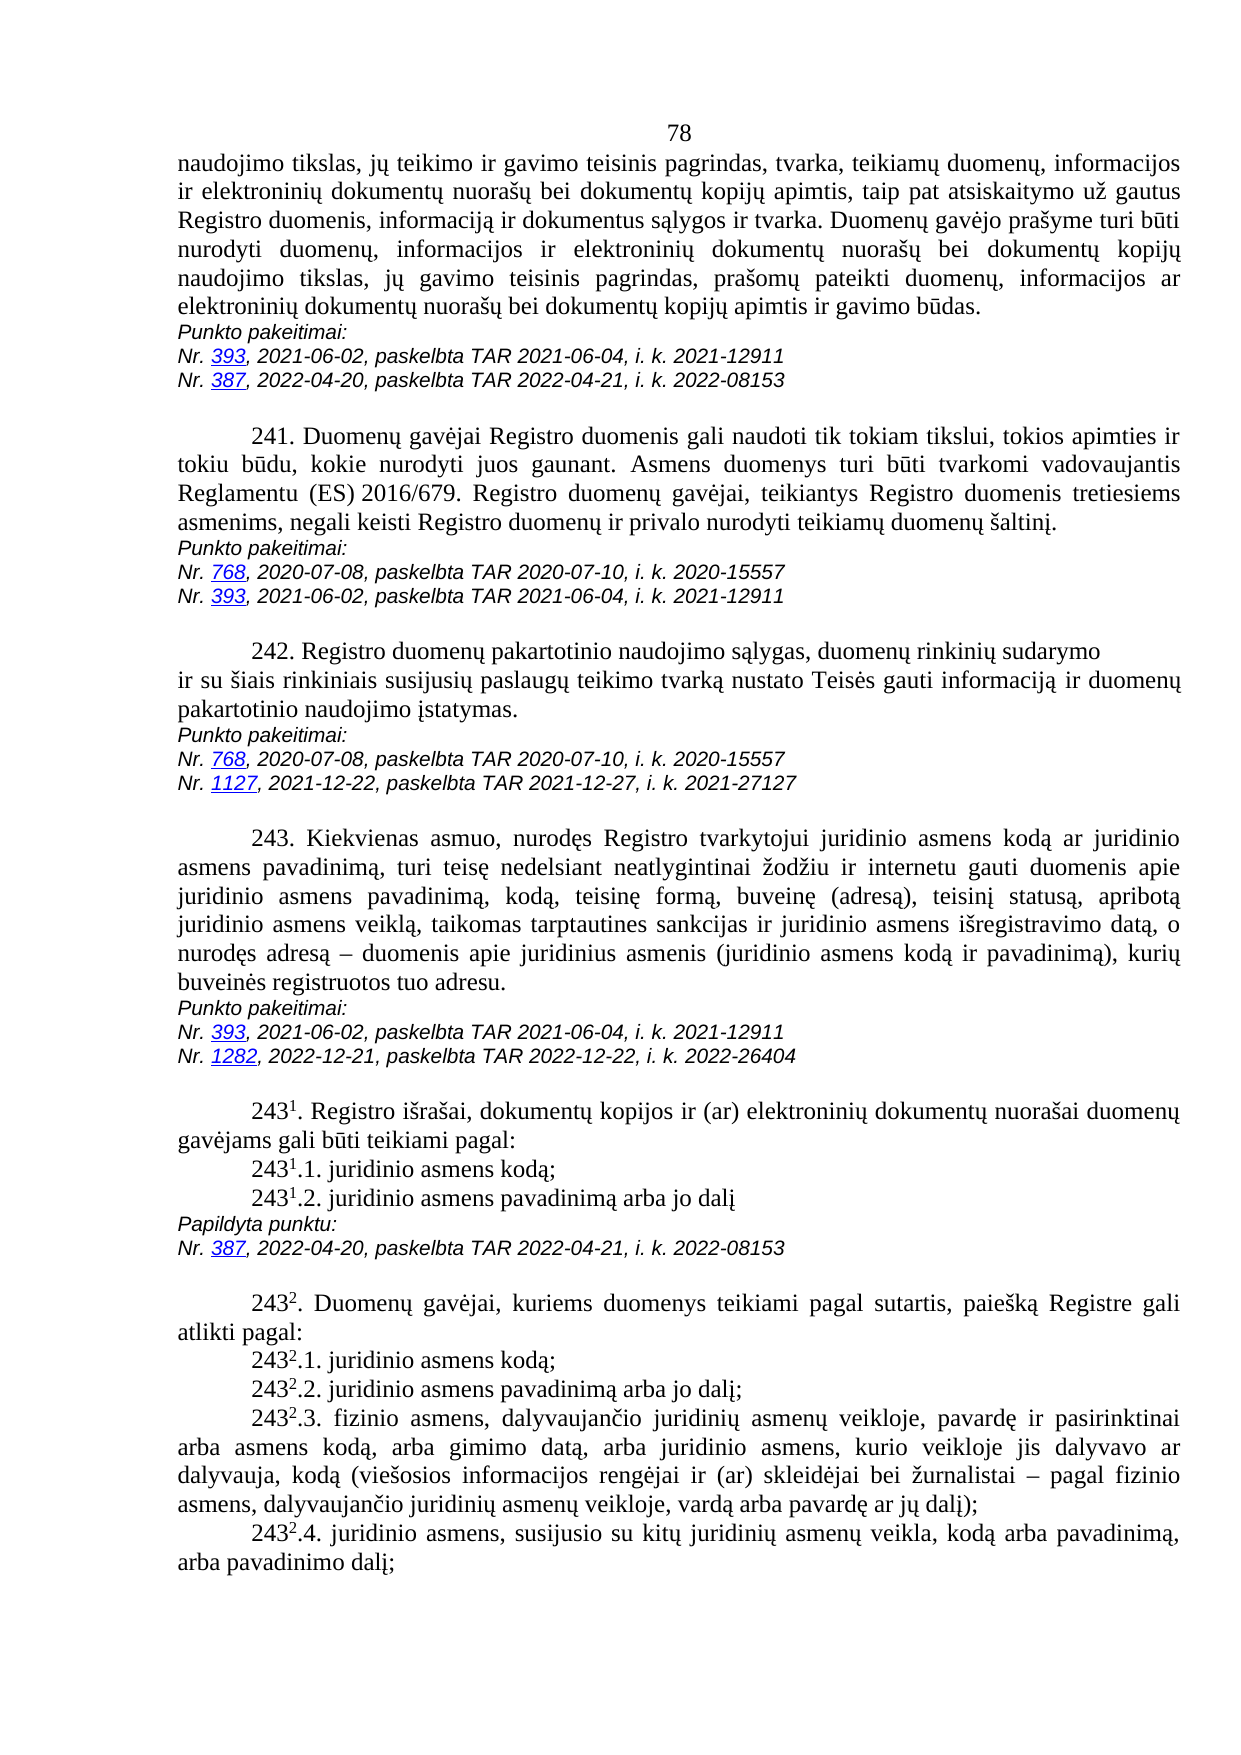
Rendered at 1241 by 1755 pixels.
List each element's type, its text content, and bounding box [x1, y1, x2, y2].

text 2432.2. juridinio asmens pavadinimą arba jo dalį; [177, 1374, 1181, 1403]
text Nr. 1282, 2022-12-21, paskelbta TAR 2022-12-22, i. k. 2022-26404 [177, 1044, 1181, 1068]
text Punkto pakeitimai: [177, 723, 1181, 747]
text 2432.1. juridinio asmens kodą; [177, 1346, 1181, 1374]
text 242. Registro duomenų pakartotinio naudojimo sąlygas, duomenų rinkinių sudarymo [251, 636, 1181, 665]
text 243. Kiekvienas asmuo, nurodęs Registro tvarkytojui juridinio asmens kodą ar juridinio asmens pavadinimą, turi teisę nedelsiant neatlygintinai žodžiu ir internetu gauti duomenis apie juridinio asmens pavadinimą, kodą, teisinę formą, buveinę (adresą), teisinį statusą, apribotą juridinio asmens veiklą, taikomas tarptautines sankcijas ir juridinio asmens išregistravimo datą, o nurodęs adresą – duomenis apie juridinius asmenis (juridinio asmens kodą ir pavadinimą), kurių buveinės registruotos tuo adresu. [177, 823, 1181, 996]
text 2432.4. juridinio asmens, susijusio su kitų juridinių asmenų veikla, kodą arba pavadinimą, arba pavadinimo dalį; [177, 1518, 1181, 1576]
text 2431.1. juridinio asmens kodą; [177, 1154, 1181, 1183]
text Punkto pakeitimai: [177, 320, 1181, 344]
text Nr. 393, 2021-06-02, paskelbta TAR 2021-06-04, i. k. 2021-12911 [177, 344, 1181, 368]
text ir su šiais rinkiniais susijusių paslaugų teikimo tvarką nustato Teisės gauti informaciją ir duomenų pakartotinio naudojimo įstatymas. [177, 665, 1181, 723]
text Punkto pakeitimai: [177, 536, 1181, 560]
text naudojimo tikslas, jų teikimo ir gavimo teisinis pagrindas, tvarka, teikiamų duomenų, informacijos ir elektroninių dokumentų nuorašų bei dokumentų kopijų apimtis, taip pat atsiskaitymo už gautus Registro duomenis, informaciją ir dokumentus sąlygos ir tvarka. Duomenų gavėjo prašyme turi būti nurodyti duomenų, informacijos ir elektroninių dokumentų nuorašų bei dokumentų kopijų naudojimo tikslas, jų gavimo teisinis pagrindas, prašomų pateikti duomenų, informacijos ar elektroninių dokumentų nuorašų bei dokumentų kopijų apimtis ir gavimo būdas. [177, 148, 1181, 320]
text 2432. Duomenų gavėjai, kuriems duomenys teikiami pagal sutartis, paiešką Registre gali atlikti pagal: [177, 1288, 1181, 1346]
text 2432.3. fizinio asmens, dalyvaujančio juridinių asmenų veikloje, pavardę ir pasirinktinai arba asmens kodą, arba gimimo datą, arba juridinio asmens, kurio veikloje jis dalyvavo ar dalyvauja, kodą (viešosios informacijos rengėjai ir (ar) skleidėjai bei žurnalistai – pagal fizinio asmens, dalyvaujančio juridinių asmenų veikloje, vardą arba pavardę ar jų dalį); [177, 1403, 1181, 1518]
text Nr. 393, 2021-06-02, paskelbta TAR 2021-06-04, i. k. 2021-12911 [177, 584, 1181, 608]
text 2431. Registro išrašai, dokumentų kopijos ir (ar) elektroninių dokumentų nuorašai duomenų gavėjams gali būti teikiami pagal: [177, 1096, 1181, 1154]
text Nr. 1127, 2021-12-22, paskelbta TAR 2021-12-27, i. k. 2021-27127 [177, 771, 1181, 794]
text Nr. 768, 2020-07-08, paskelbta TAR 2020-07-10, i. k. 2020-15557 [177, 560, 1181, 584]
text Nr. 387, 2022-04-20, paskelbta TAR 2022-04-21, i. k. 2022-08153 [177, 1235, 1181, 1259]
text Papildyta punktu: [177, 1211, 1181, 1235]
text Nr. 768, 2020-07-08, paskelbta TAR 2020-07-10, i. k. 2020-15557 [177, 747, 1181, 771]
text 241. Duomenų gavėjai Registro duomenis gali naudoti tik tokiam tikslui, tokios apimties ir tokiu būdu, kokie nurodyti juos gaunant. Asmens duomenys turi būti tvarkomi vadovaujantis Reglamentu (ES) 2016/679. Registro duomenų gavėjai, teikiantys Registro duomenis tretiesiems asmenims, negali keisti Registro duomenų ir privalo nurodyti teikiamų duomenų šaltinį. [177, 421, 1181, 536]
text 2431.2. juridinio asmens pavadinimą arba jo dalį [177, 1183, 1181, 1211]
text Nr. 387, 2022-04-20, paskelbta TAR 2022-04-21, i. k. 2022-08153 [177, 368, 1181, 392]
text Nr. 393, 2021-06-02, paskelbta TAR 2021-06-04, i. k. 2021-12911 [177, 1020, 1181, 1044]
text Punkto pakeitimai: [177, 996, 1181, 1020]
